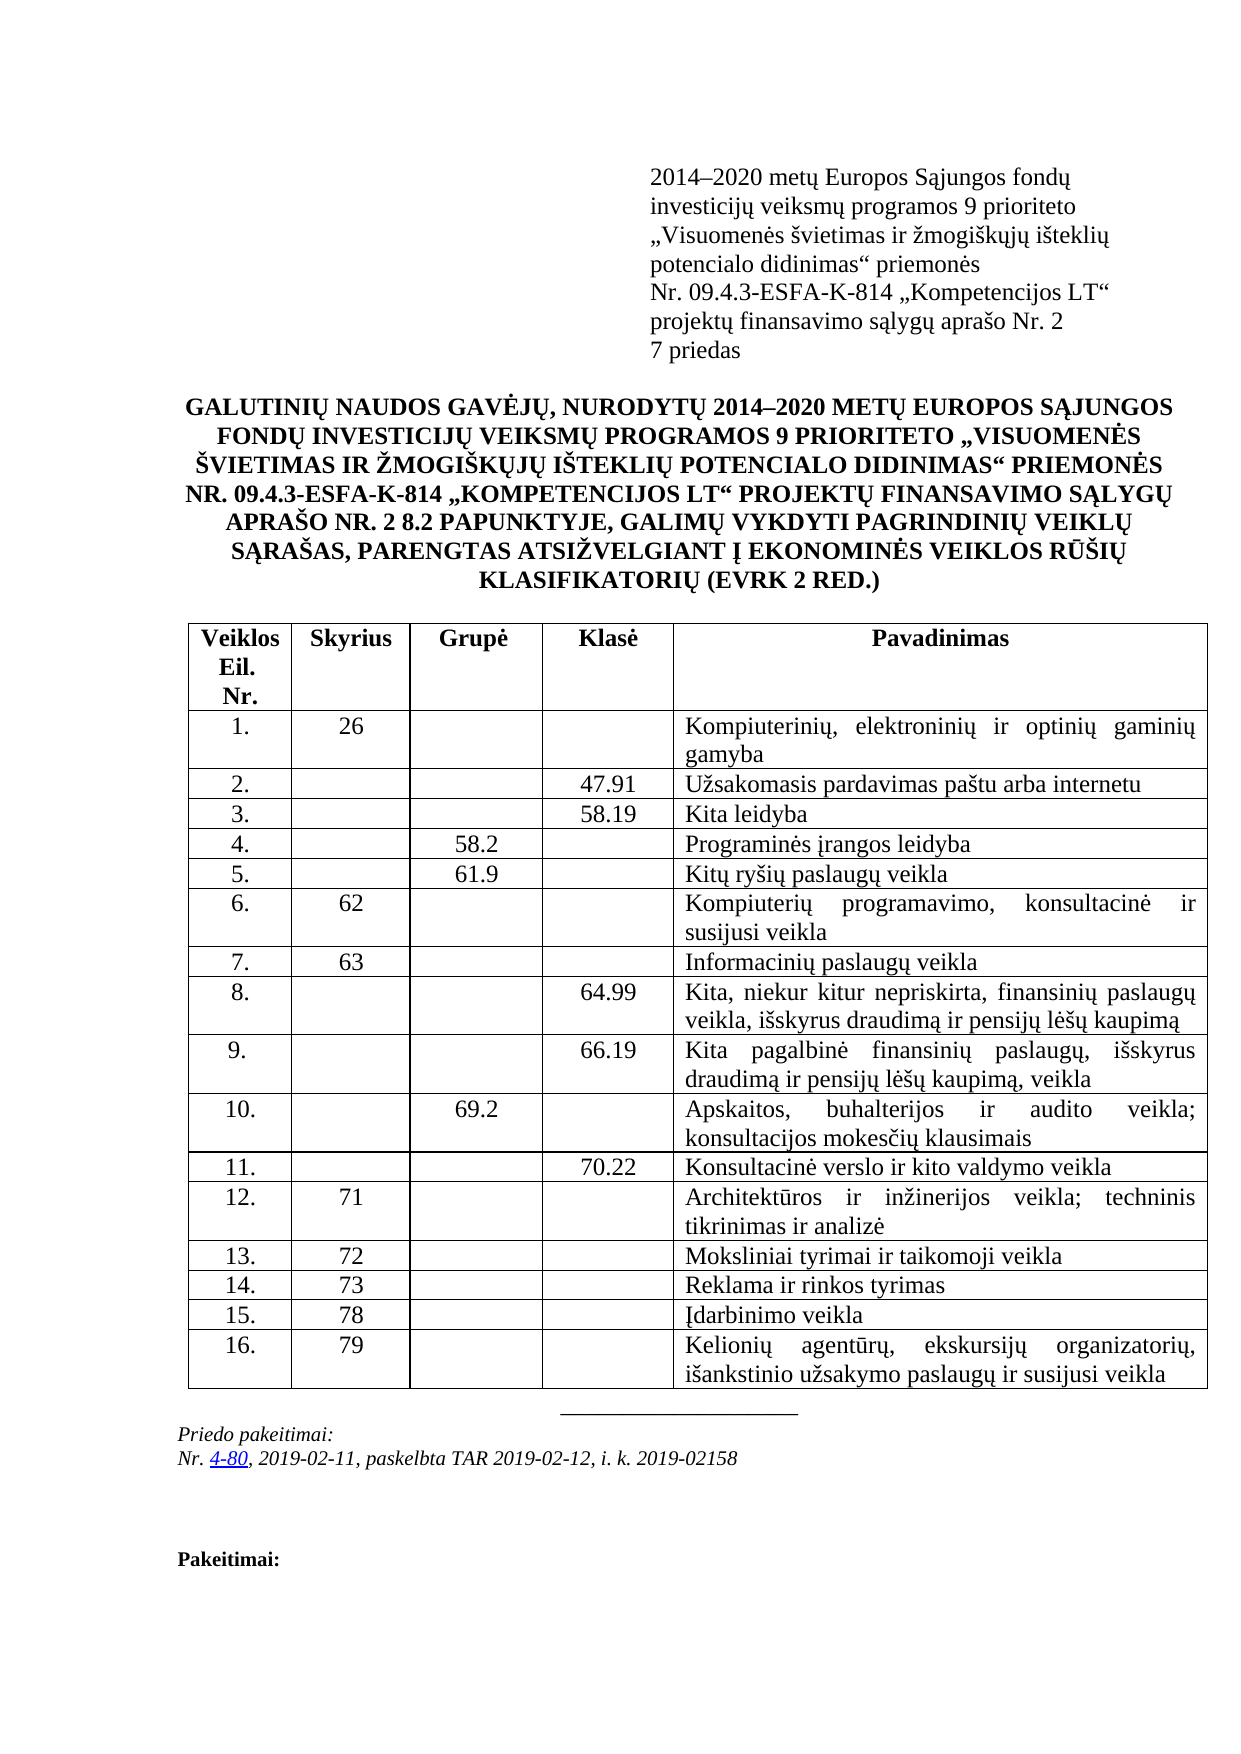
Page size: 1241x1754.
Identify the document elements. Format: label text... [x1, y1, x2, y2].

table_cell 7. [189, 947, 291, 976]
table_cell [292, 769, 409, 798]
table_cell [543, 1271, 673, 1299]
table_cell 47.91 [543, 769, 673, 798]
table_cell [411, 1182, 542, 1240]
text investicijų veiksmų programos 9 prioriteto [650, 191, 1181, 220]
table_cell [543, 889, 673, 946]
table_cell Kita pagalbinė finansinių paslaugų, išskyrus draudimą ir pensijų lėšų kaupimą, veikla [674, 1035, 1207, 1093]
table_cell [543, 1330, 673, 1388]
table_cell 14. [189, 1271, 291, 1299]
table_cell 16. [189, 1330, 291, 1388]
table_cell [292, 829, 409, 858]
table_cell Programinės įrangos leidyba [674, 829, 1207, 858]
table_cell 71 [292, 1182, 409, 1240]
table_cell Kita leidyba [674, 799, 1207, 828]
table_cell [411, 1271, 542, 1299]
table_cell [543, 947, 673, 976]
table_cell 26 [292, 711, 409, 768]
table_cell [543, 1182, 673, 1240]
table_header Veiklos Eil. Nr. [189, 624, 291, 710]
table_cell [292, 799, 409, 828]
text 7 priedas [650, 335, 1181, 364]
table_cell [292, 859, 409, 887]
table_cell [411, 1035, 542, 1093]
table_cell Moksliniai tyrimai ir taikomoji veikla [674, 1241, 1207, 1269]
table_cell 73 [292, 1271, 409, 1299]
table_cell 12. [189, 1182, 291, 1240]
table_cell 13. [189, 1241, 291, 1269]
table_cell Kompiuterių programavimo, konsultacinė ir susijusi veikla [674, 889, 1207, 946]
table_cell 69.2 [411, 1094, 542, 1151]
table_cell [411, 799, 542, 828]
text Galutinių naudos gavėjų, nurodytų 2014–2020 metų Europos Sąjungos fondų investicijų veiksmų programos 9 prioriteto „Visuomenės švietimas ir žmogiškųjų išteklių potencialo didinimas“ priemonės Nr. 09.4.3-ESFA-K-814 „Kompetencijos LT“ projektų finansavimo sąlygų aprašo Nr. 2 8.2 papunktyje, galimų vykdyti pagrindinių veiklų sąrašas, parengtas atsižvelgiant į Ekonominės veiklos rūšių klasifikatorių (EVRK 2 red.) [177, 392, 1181, 594]
table_cell [411, 947, 542, 976]
table_cell 58.19 [543, 799, 673, 828]
table_cell Architektūros ir inžinerijos veikla; techninis tikrinimas ir analizė [674, 1182, 1207, 1240]
table_cell 5. [189, 859, 291, 887]
table_cell Apskaitos, buhalterijos ir audito veikla; konsultacijos mokesčių klausimais [674, 1094, 1207, 1151]
text potencialo didinimas“ priemonės [650, 249, 1181, 277]
table_cell [411, 977, 542, 1034]
table_cell 58.2 [411, 829, 542, 858]
table_cell 64.99 [543, 977, 673, 1034]
table_header Skyrius [292, 624, 409, 710]
table_cell [292, 1094, 409, 1151]
table_cell Įdarbinimo veikla [674, 1300, 1207, 1329]
table_cell 78 [292, 1300, 409, 1329]
table_cell 61.9 [411, 859, 542, 887]
table_cell 3. [189, 799, 291, 828]
text Pakeitimai: [177, 1547, 1181, 1571]
text „Visuomenės švietimas ir žmogiškųjų išteklių [650, 220, 1181, 249]
table_cell Kompiuterinių, elektroninių ir optinių gaminių gamyba [674, 711, 1207, 768]
table_cell [543, 829, 673, 858]
table_cell [411, 889, 542, 946]
text 2014–2020 metų Europos Sąjungos fondų [650, 162, 1181, 191]
text projektų finansavimo sąlygų aprašo Nr. 2 [650, 306, 1181, 335]
text Priedo pakeitimai: [177, 1422, 1181, 1446]
table_cell 79 [292, 1330, 409, 1388]
table_cell [543, 711, 673, 768]
table_cell 4. [189, 829, 291, 858]
table_cell 70.22 [543, 1153, 673, 1181]
text Nr. 09.4.3-ESFA-K-814 „Kompetencijos LT“ [650, 277, 1181, 306]
table_cell [411, 1241, 542, 1269]
table_cell [292, 1153, 409, 1181]
table_cell [411, 1300, 542, 1329]
table_cell [292, 1035, 409, 1093]
table_cell 2. [189, 769, 291, 798]
table_cell [543, 1094, 673, 1151]
table_cell Kita, niekur kitur nepriskirta, finansinių paslaugų veikla, išskyrus draudimą ir pensijų lėšų kaupimą [674, 977, 1207, 1034]
table_cell [411, 1330, 542, 1388]
table_cell Konsultacinė verslo ir kito valdymo veikla [674, 1153, 1207, 1181]
table_cell 8. [189, 977, 291, 1034]
table_cell 11. [189, 1153, 291, 1181]
table_cell 6. [189, 889, 291, 946]
table_cell Kelionių agentūrų, ekskursijų organizatorių, išankstinio užsakymo paslaugų ir susijusi veikla [674, 1330, 1207, 1388]
table_cell 62 [292, 889, 409, 946]
table_cell 1. [189, 711, 291, 768]
table_header Grupė [411, 624, 542, 710]
table_cell [411, 711, 542, 768]
table_cell [543, 1300, 673, 1329]
table_cell [411, 1153, 542, 1181]
table_cell 63 [292, 947, 409, 976]
table_cell 9. [189, 1035, 291, 1093]
table_cell Užsakomasis pardavimas paštu arba internetu [674, 769, 1207, 798]
table_cell 66.19 [543, 1035, 673, 1093]
table_cell Kitų ryšių paslaugų veikla [674, 859, 1207, 887]
table_cell Informacinių paslaugų veikla [674, 947, 1207, 976]
table_header Pavadinimas [674, 624, 1207, 710]
table_cell Reklama ir rinkos tyrimas [674, 1271, 1207, 1299]
table_cell [543, 859, 673, 887]
text ___________________ [177, 1389, 1181, 1417]
table_cell 15. [189, 1300, 291, 1329]
table_cell [411, 769, 542, 798]
text Nr. 4-80, 2019-02-11, paskelbta TAR 2019-02-12, i. k. 2019-02158 [177, 1446, 1181, 1470]
table_cell 10. [189, 1094, 291, 1151]
table_cell [292, 977, 409, 1034]
table_cell 72 [292, 1241, 409, 1269]
table_cell [543, 1241, 673, 1269]
table_header Klasė [543, 624, 673, 710]
